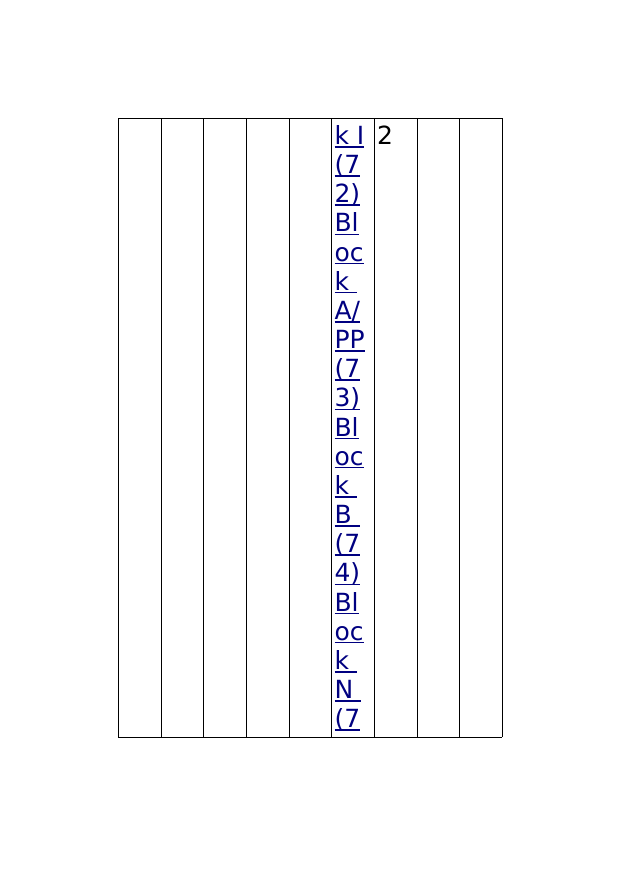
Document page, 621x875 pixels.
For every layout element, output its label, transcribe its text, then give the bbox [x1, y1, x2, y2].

table_cell [204, 119, 246, 737]
table_cell [119, 119, 161, 737]
table_cell [460, 119, 502, 737]
table_cell [418, 119, 459, 737]
table_cell 2 [375, 119, 417, 737]
table_cell [290, 119, 331, 737]
table_cell [162, 119, 203, 737]
table_cell k I (72) Block A/PP (73) Block B (74) Block N (7 [332, 119, 374, 737]
table_cell [247, 119, 289, 737]
